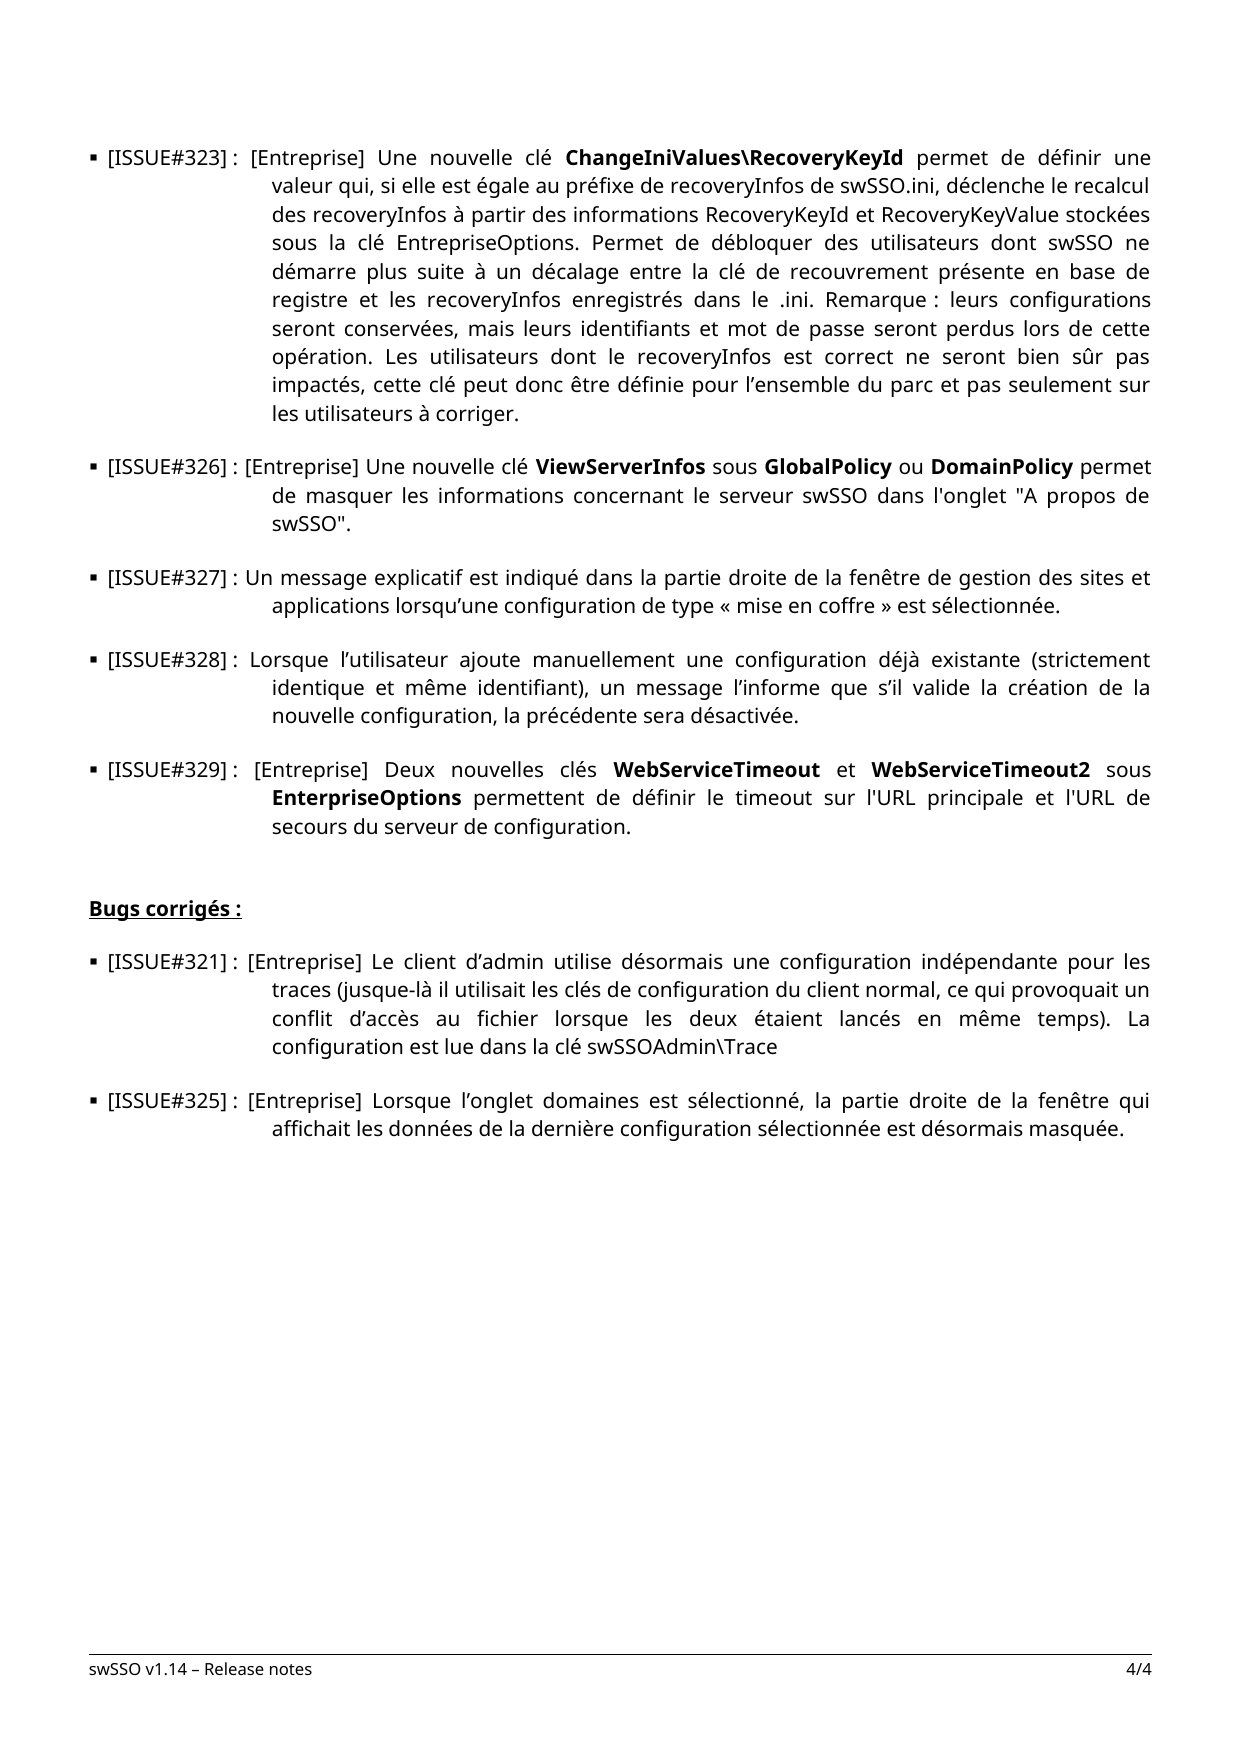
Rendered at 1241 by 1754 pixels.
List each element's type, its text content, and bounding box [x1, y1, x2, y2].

list [ISSUE#329] : [Entreprise] Deux nouvelles clés WebServiceTimeout et WebServiceTimeout2 sous EnterpriseOptions permettent de définir le timeout sur l'URL principale et l'URL de secours du serveur de configuration. [89, 755, 1152, 840]
list [ISSUE#327] : Un message explicatif est indiqué dans la partie droite de la fenêtre de gestion des sites et applications lorsqu’une configuration de type « mise en coffre » est sélectionnée. [89, 563, 1152, 620]
list [ISSUE#323] : [Entreprise] Une nouvelle clé ChangeIniValues\RecoveryKeyId permet de définir une valeur qui, si elle est égale au préfixe de recoveryInfos de swSSO.ini, déclenche le recalcul des recoveryInfos à partir des informations RecoveryKeyId et RecoveryKeyValue stockées sous la clé EntrepriseOptions. Permet de débloquer des utilisateurs dont swSSO ne démarre plus suite à un décalage entre la clé de recouvrement présente en base de registre et les recoveryInfos enregistrés dans le .ini. Remarque : leurs configurations seront conservées, mais leurs identifiants et mot de passe seront perdus lors de cette opération. Les utilisateurs dont le recoveryInfos est correct ne seront bien sûr pas impactés, cette clé peut donc être définie pour l’ensemble du parc et pas seulement sur les utilisateurs à corriger. [89, 143, 1152, 427]
list [ISSUE#321] : [Entreprise] Le client d’admin utilise désormais une configuration indépendante pour les traces (jusque-là il utilisait les clés de configuration du client normal, ce qui provoquait un conflit d’accès au fichier lorsque les deux étaient lancés en même temps). La configuration est lue dans la clé swSSOAdmin\Trace [89, 947, 1152, 1061]
list [ISSUE#325] : [Entreprise] Lorsque l’onglet domaines est sélectionné, la partie droite de la fenêtre qui affichait les données de la dernière configuration sélectionnée est désormais masquée. [89, 1086, 1152, 1143]
list [ISSUE#326] : [Entreprise] Une nouvelle clé ViewServerInfos sous GlobalPolicy ou DomainPolicy permet de masquer les informations concernant le serveur swSSO dans l'onglet "A propos de swSSO". [89, 452, 1152, 538]
list [ISSUE#328] : Lorsque l’utilisateur ajoute manuellement une configuration déjà existante (strictement identique et même identifiant), un message l’informe que s’il valide la création de la nouvelle configuration, la précédente sera désactivée. [89, 645, 1152, 730]
text Bugs corrigés : [89, 894, 1152, 922]
